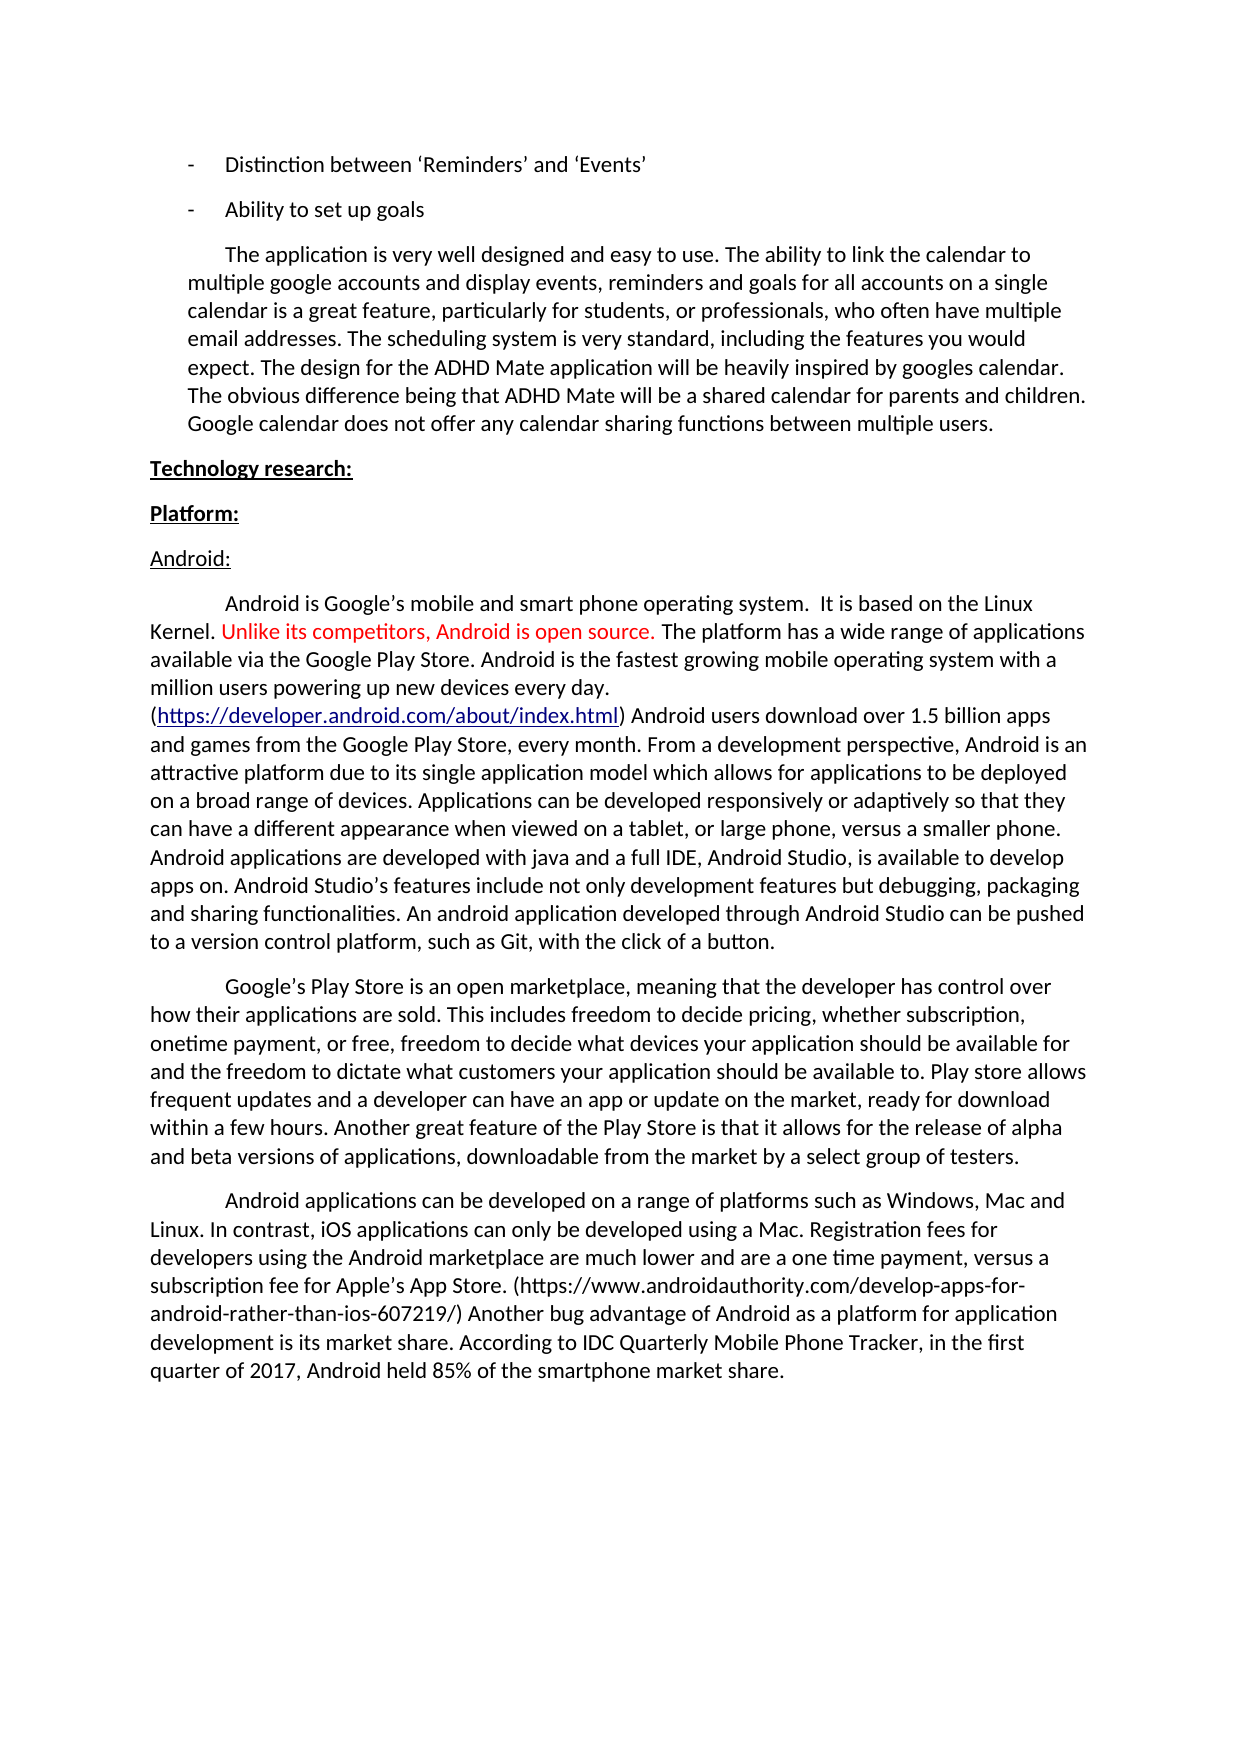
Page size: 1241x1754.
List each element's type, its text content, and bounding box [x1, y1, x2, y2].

text Android applications can be developed on a range of platforms such as Windows, Mac and Linux. In contrast, iOS applications can only be developed using a Mac. Registration fees for developers using the Android marketplace are much lower and are a one time payment, versus a subscription fee for Apple’s App Store. (https://www.androidauthority.com/develop-apps-for-android-rather-than-ios-607219/) Another bug advantage of Android as a platform for application development is its market share. According to IDC Quarterly Mobile Phone Tracker, in the first quarter of 2017, Android held 85% of the smartphone market share. [150, 1187, 1090, 1384]
list Ability to set up goals [187, 195, 1090, 223]
text Google’s Play Store is an open marketplace, meaning that the developer has control over how their applications are sold. This includes freedom to decide pricing, whether subscription, onetime payment, or free, freedom to decide what devices your application should be available for and the freedom to dictate what customers your application should be available to. Play store allows frequent updates and a developer can have an app or update on the market, ready for download within a few hours. Another great feature of the Play Store is that it allows for the release of alpha and beta versions of applications, downloadable from the market by a select group of testers. [150, 972, 1090, 1170]
list Distinction between ‘Reminders’ and ‘Events’ [187, 150, 1090, 178]
text Technology research: [150, 454, 1090, 482]
text Android: [150, 544, 1090, 572]
text Android is Google’s mobile and smart phone operating system. It is based on the Linux Kernel. Unlike its competitors, Android is open source. The platform has a wide range of applications available via the Google Play Store. Android is the fastest growing mobile operating system with a million users powering up new devices every day. (https://developer.android.com/about/index.html) Android users download over 1.5 billion apps and games from the Google Play Store, every month. From a development perspective, Android is an attractive platform due to its single application model which allows for applications to be deployed on a broad range of devices. Applications can be developed responsively or adaptively so that they can have a different appearance when viewed on a tablet, or large phone, versus a smaller phone. Android applications are developed with java and a full IDE, Android Studio, is available to develop apps on. Android Studio’s features include not only development features but debugging, packaging and sharing functionalities. An android application developed through Android Studio can be pushed to a version control platform, such as Git, with the click of a button. [150, 589, 1090, 956]
text The application is very well designed and easy to use. The ability to link the calendar to multiple google accounts and display events, reminders and goals for all accounts on a single calendar is a great feature, particularly for students, or professionals, who often have multiple email addresses. The scheduling system is very standard, including the features you would expect. The design for the ADHD Mate application will be heavily inspired by googles calendar. The obvious difference being that ADHD Mate will be a shared calendar for parents and children. Google calendar does not offer any calendar sharing functions between multiple users. [187, 240, 1090, 437]
text Platform: [150, 499, 1090, 527]
